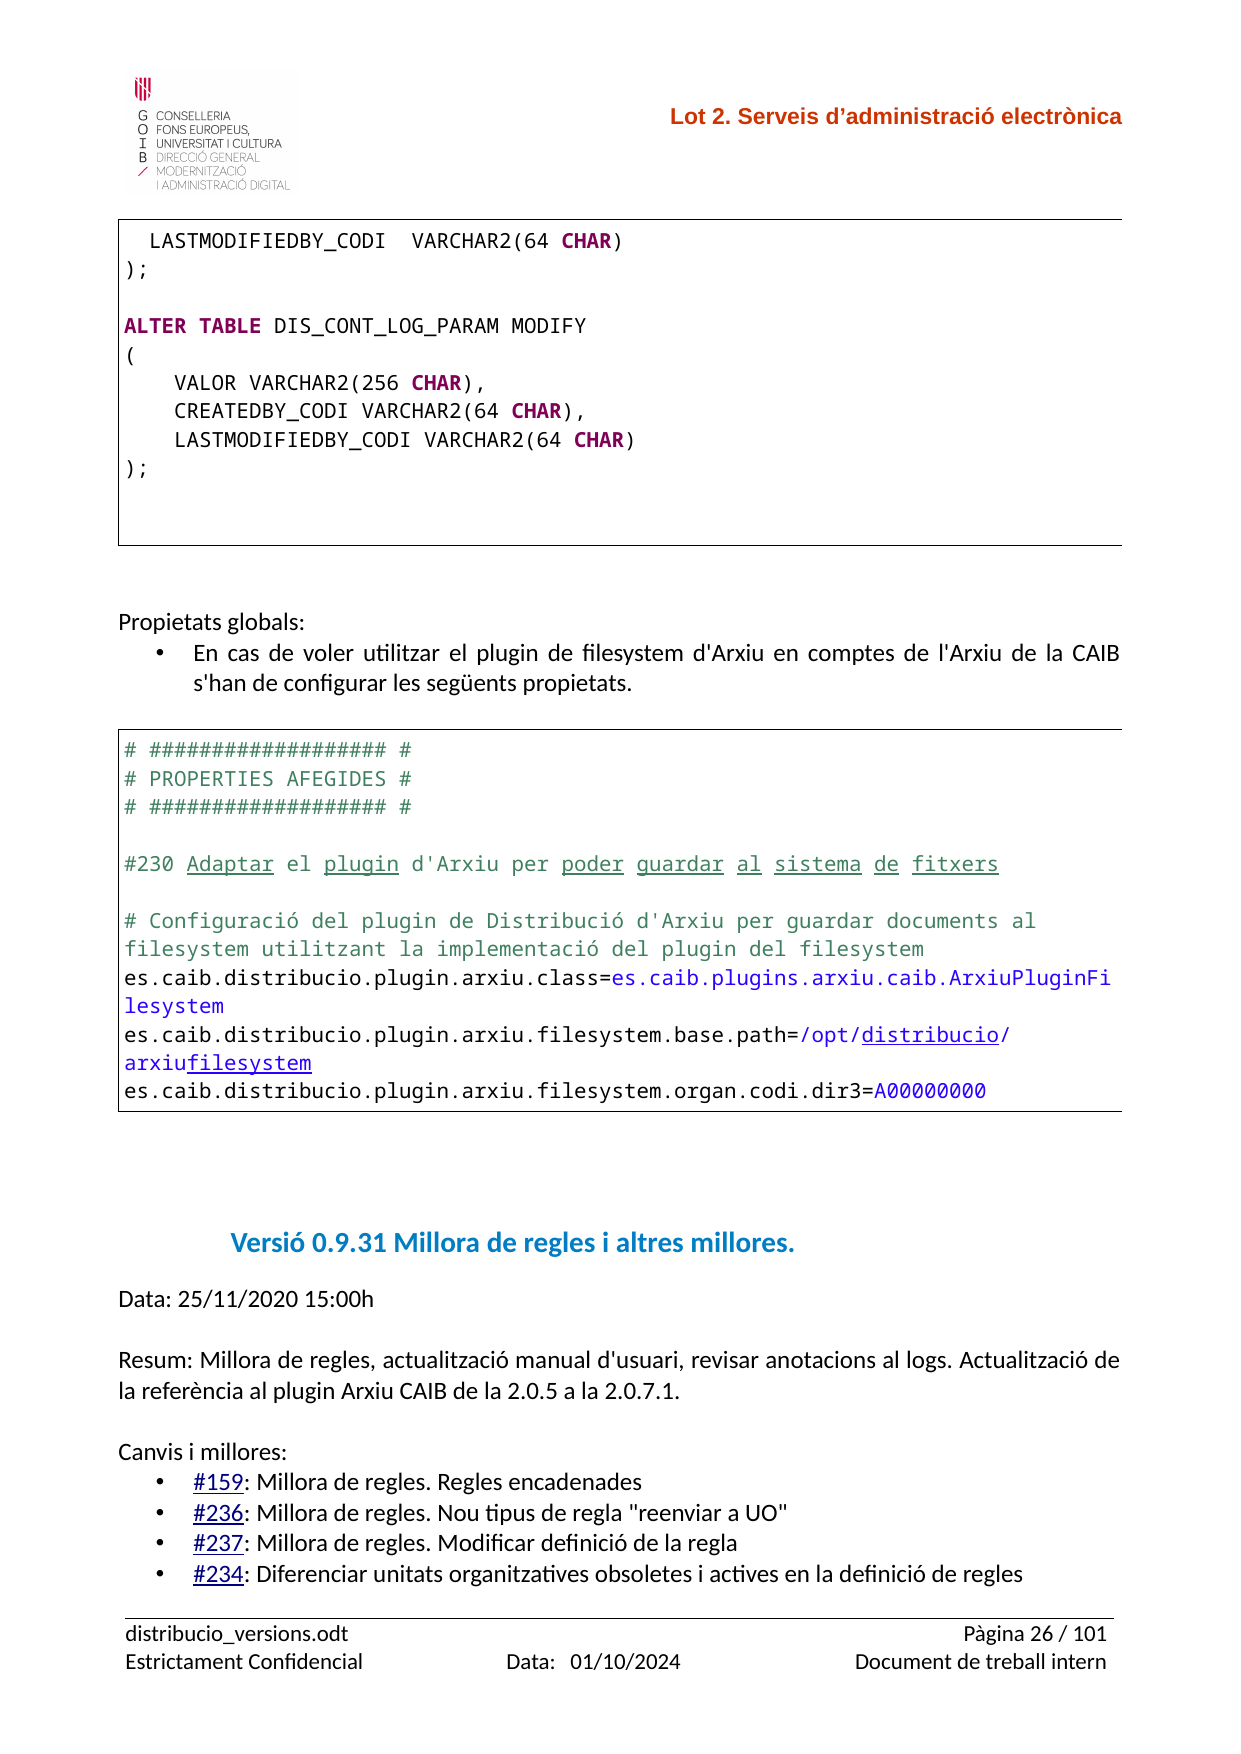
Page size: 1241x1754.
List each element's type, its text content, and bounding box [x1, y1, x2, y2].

text Propietats globals: [118, 607, 1122, 637]
list #234: Diferenciar unitats organitzatives obsoletes i actives en la definició de regles [156, 1558, 1122, 1588]
table_header LASTMODIFIEDBY_CODI VARCHAR2(64 CHAR) ); ALTER TABLE DIS_CONT_LOG_PARAM MODIFY ( VALOR VARCHAR2(256 CHAR), CREATEDBY_CODI VARCHAR2(64 CHAR), LASTMODIFIEDBY_CODI VARCHAR2(64 CHAR) ); [119, 220, 1122, 544]
list #159: Millora de regles. Regles encadenades [156, 1466, 1122, 1497]
subtitle Versió 0.9.31 Millora de regles i altres millores. [153, 1224, 1122, 1260]
list En cas de voler utilitzar el plugin de filesystem d'Arxiu en comptes de l'Arxiu de la CAIB s'han de configurar les següents propietats. [156, 637, 1122, 698]
text Canvis i millores: [118, 1436, 1122, 1466]
list #236: Millora de regles. Nou tipus de regla "reenviar a UO" [156, 1497, 1122, 1527]
table_header # ################### # # PROPERTIES AFEGIDES # # ################### # #230 Adaptar el plugin d'Arxiu per poder guardar al sistema de fitxers # Configuració del plugin de Distribució d'Arxiu per guardar documents al filesystem utilitzant la implementació del plugin del filesystem es.caib.distribucio.plugin.arxiu.class=es.caib.plugins.arxiu.caib.ArxiuPluginFilesystem es.caib.distribucio.plugin.arxiu.filesystem.base.path=/opt/distribucio/arxiufilesystem es.caib.distribucio.plugin.arxiu.filesystem.organ.codi.dir3=A00000000 [119, 730, 1122, 1111]
list #237: Millora de regles. Modificar definició de la regla [156, 1527, 1122, 1558]
picture [126, 70, 299, 197]
text Resum: Millora de regles, actualització manual d'usuari, revisar anotacions al logs. Actualització de la referència al plugin Arxiu CAIB de la 2.0.5 a la 2.0.7.1. [118, 1344, 1122, 1405]
text Data: 25/11/2020 15:00h [118, 1283, 1122, 1314]
